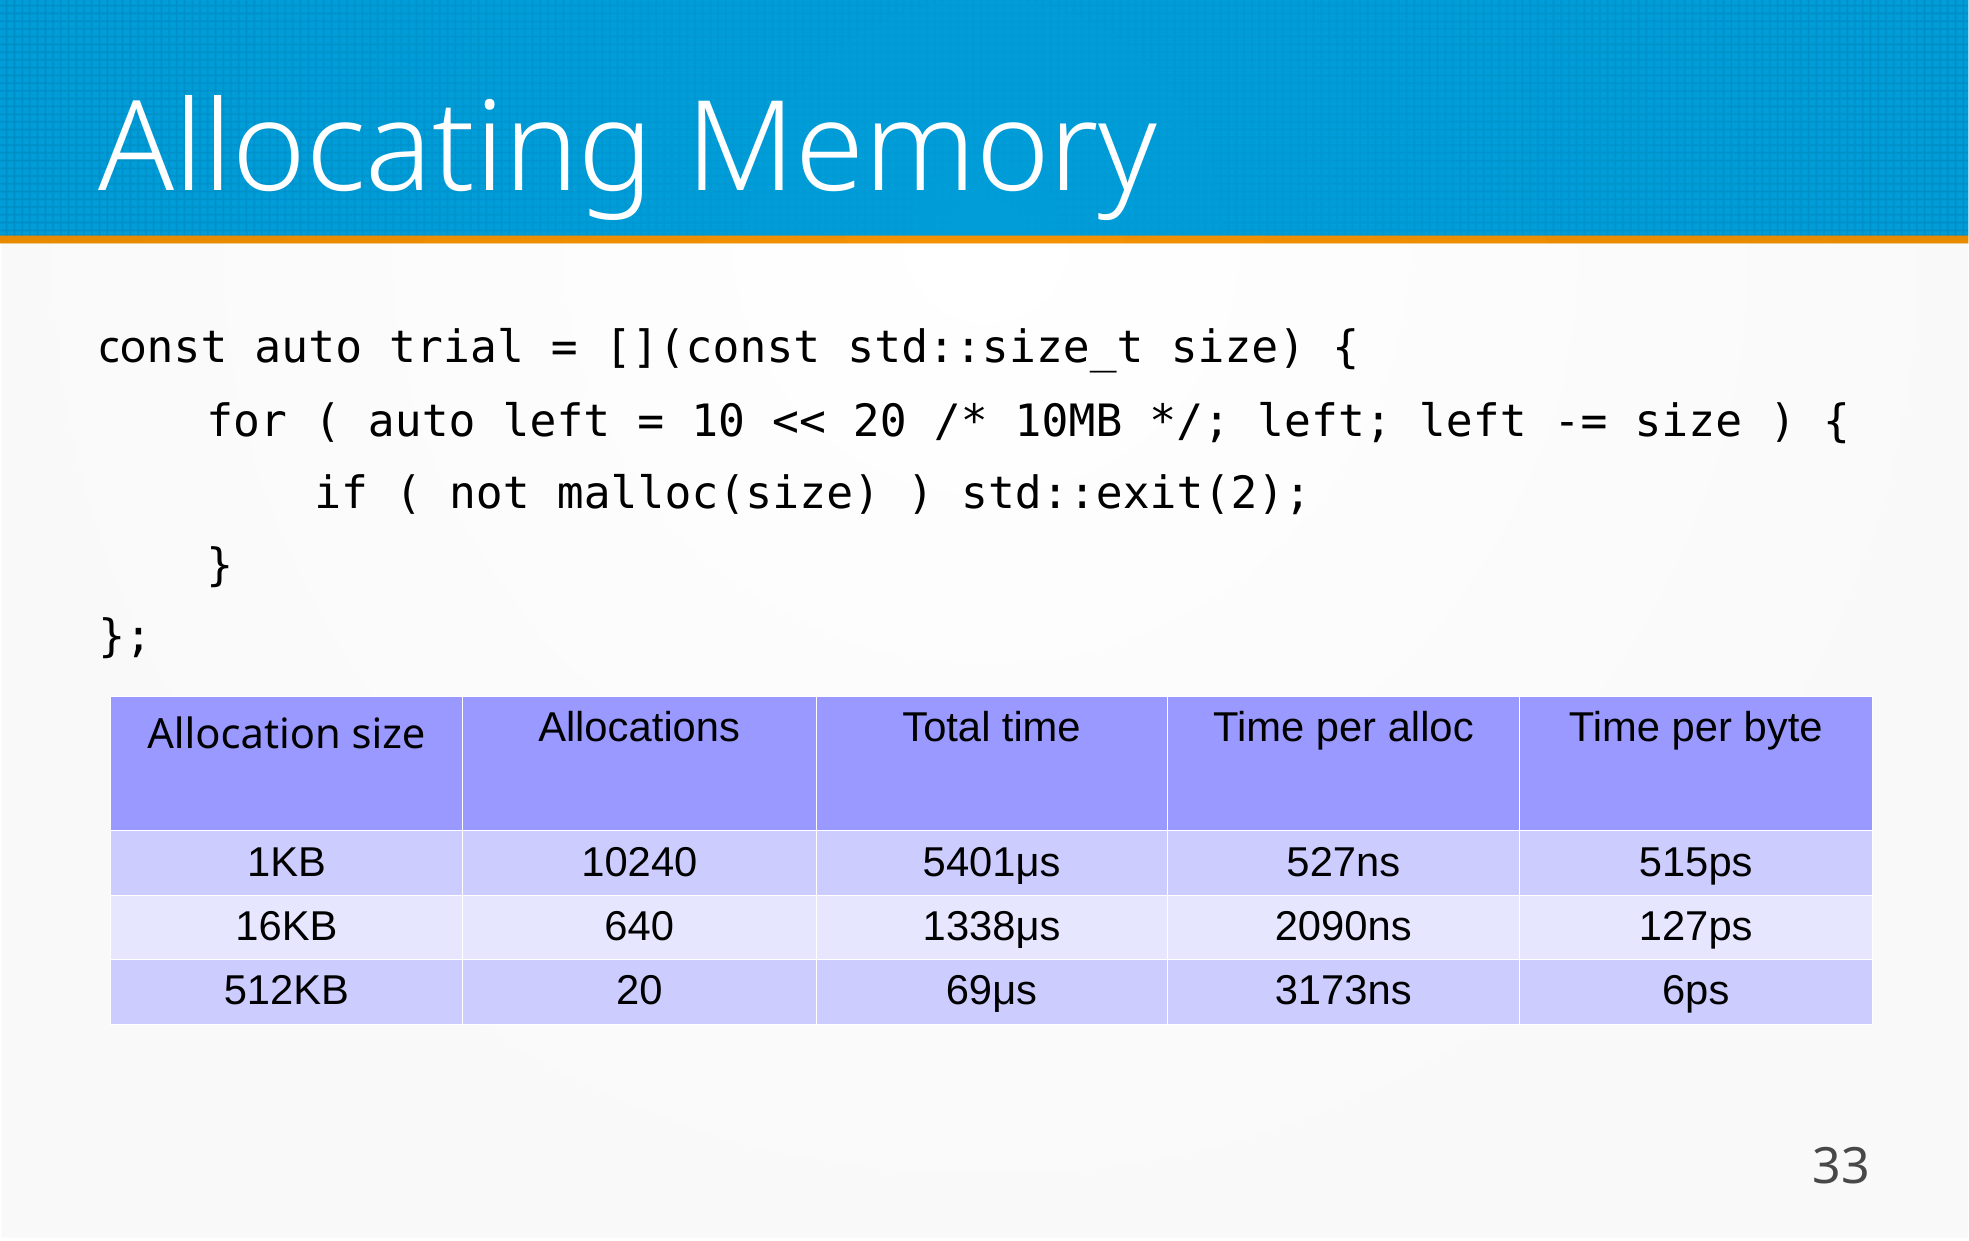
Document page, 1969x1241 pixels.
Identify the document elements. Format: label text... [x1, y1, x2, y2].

table_cell 20 [463, 960, 816, 1024]
table_header Time per byte [1520, 697, 1872, 830]
table_cell 69μs [817, 960, 1167, 1024]
table_header Time per alloc [1168, 697, 1519, 830]
table_cell 640 [463, 896, 816, 959]
table_header Total time [817, 697, 1167, 830]
table_cell 5401μs [817, 831, 1167, 895]
list const auto trial = [](const std::size_t size) { for ( auto left = 10 << 20 /* 10MB */; left; left -= size ) { if ( not malloc(size) ) std::exit(2); } }; [98, 315, 1861, 680]
table_header Allocation size [111, 697, 462, 830]
table_cell 512KB [111, 960, 462, 1024]
title Allocating Memory [98, 19, 1870, 227]
table_cell 6ps [1520, 960, 1872, 1024]
table_cell 1338μs [817, 896, 1167, 959]
picture [0, 236, 1969, 1241]
table_cell 10240 [463, 831, 816, 895]
table_cell 2090ns [1168, 896, 1519, 959]
table_cell 16KB [111, 896, 462, 959]
table_header Allocations [463, 697, 816, 830]
table_cell 515ps [1520, 831, 1872, 895]
table_cell 527ns [1168, 831, 1519, 895]
table_cell 127ps [1520, 896, 1872, 959]
table_cell 3173ns [1168, 960, 1519, 1024]
table_cell 1KB [111, 831, 462, 895]
